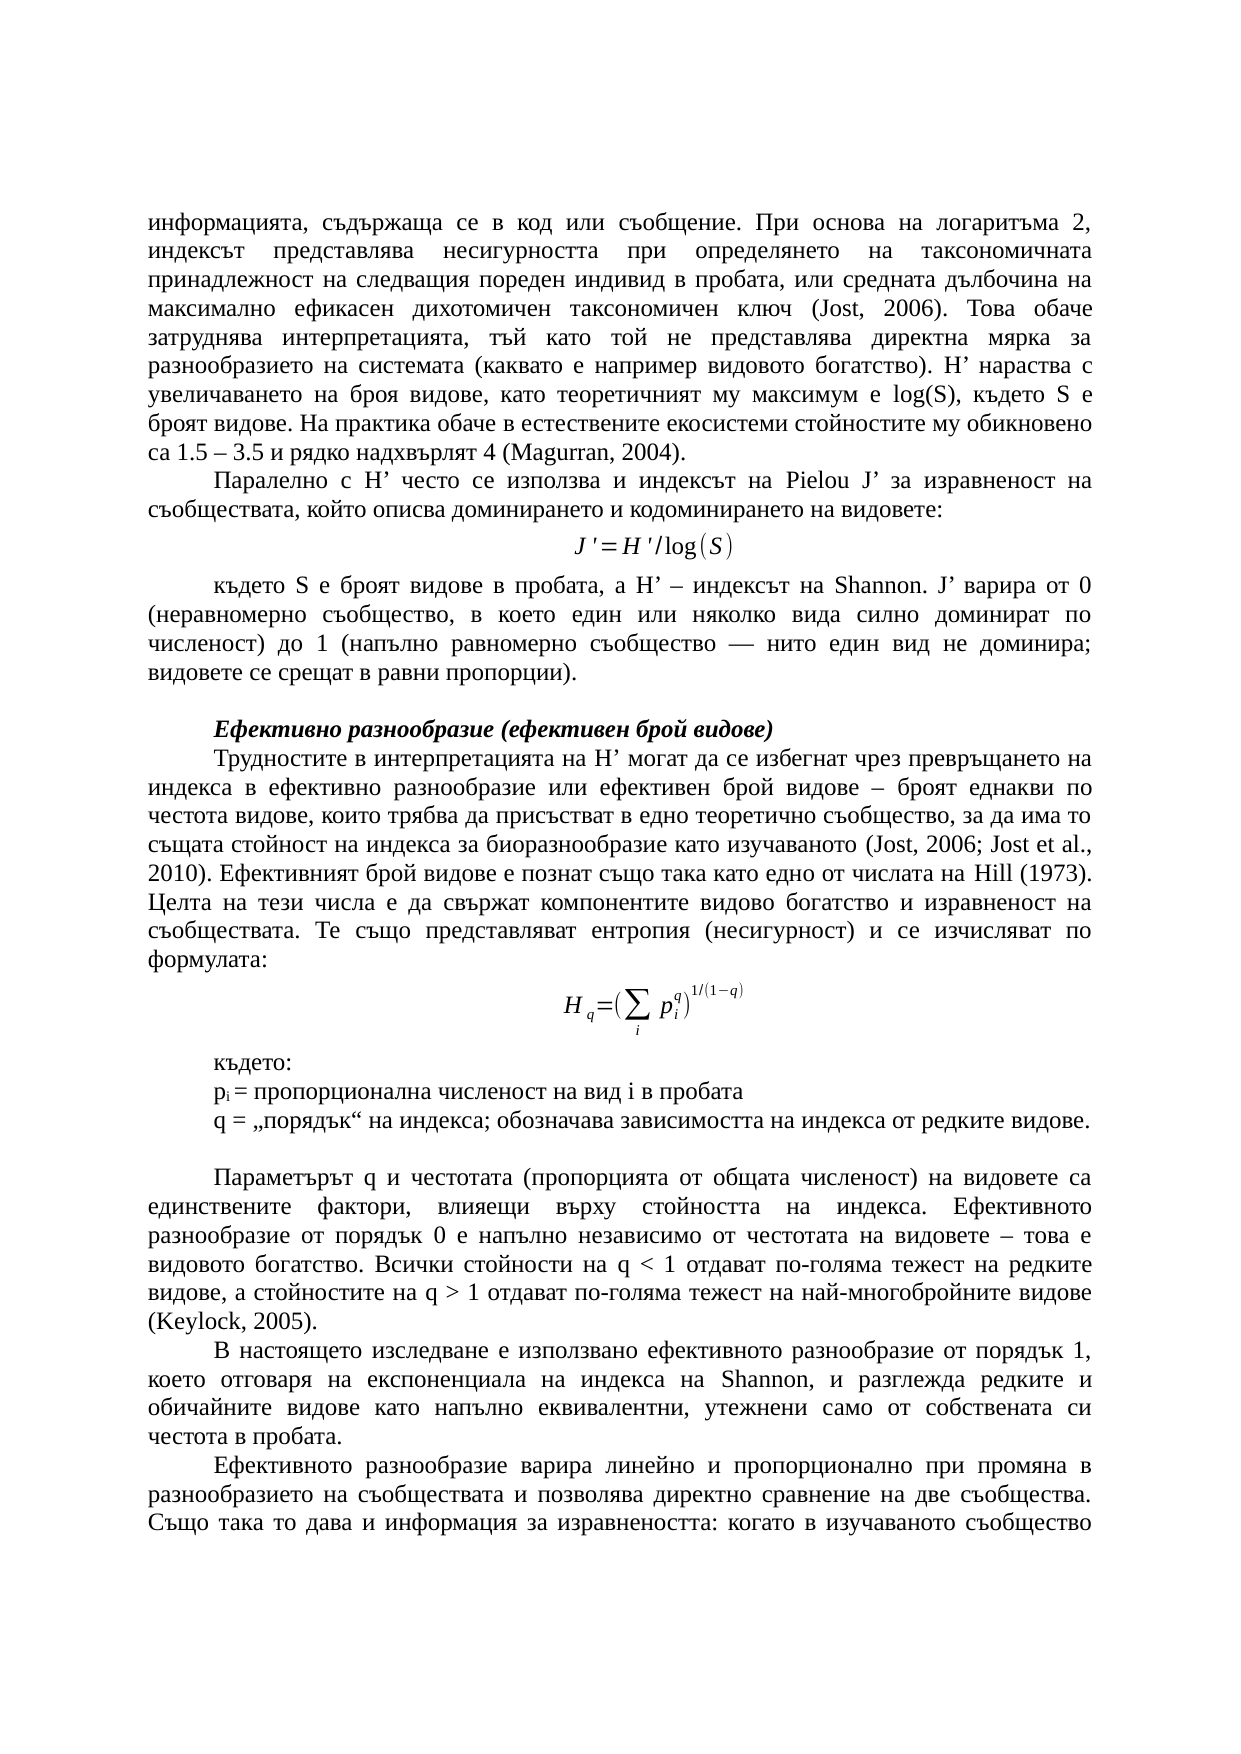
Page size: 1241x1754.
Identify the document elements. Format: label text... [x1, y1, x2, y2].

text където: [148, 1047, 1093, 1076]
text Ефективно разнообразие (ефективен брой видове) [148, 714, 1093, 743]
text q = „порядък“ на индекса; обозначава зависимостта на индекса от редките видове. [148, 1105, 1093, 1134]
text В настоящето изследване е използвано ефективното разнообразие от порядък 1, което отговаря на експоненциала на индекса на Shannon, и разглежда редките и обичайните видове като напълно еквивалентни, утежнени само от собствената си честота в пробата. [148, 1335, 1093, 1450]
text информацията, съдържаща се в код или съобщение. При основа на логаритъма 2, индексът представлява несигурността при определянето на таксономичната принадлежност на следващия пореден индивид в пробата, или средната дълбочина на максимално ефикасен дихотомичен таксономичен ключ (Jost, 2006). Това обаче затруднява интерпретацията, тъй като той не представлява директна мярка за разнообразието на системата (каквато е например видовото богатство). H’ нараства с увеличаването на броя видове, като теоретичният му максимум е log(S), където S е броят видове. На практика обаче в естествените екосистеми стойностите му обикновено са 1.5 – 3.5 и рядко надхвърлят 4 (Magurran, 2004). [148, 207, 1093, 465]
text pi = пропорционална численост на вид i в пробата [148, 1076, 1093, 1105]
text Параметърът q и честотата (пропорцията от общата численост) на видовете са единствените фактори, влияещи върху стойността на индекса. Ефективното разнообразие от порядък 0 е напълно независимо от честотата на видовете – това е видовото богатство. Всички стойности на q < 1 отдават по-голяма тежест на редките видове, а стойностите на q > 1 отдават по-голяма тежест на най-многобройните видове (Keylock, 2005). [148, 1162, 1093, 1335]
text Трудностите в интерпретацията на H’ могат да се избегнат чрез превръщането на индекса в ефективно разнообразие или ефективен брой видове – броят еднакви по честота видове, които трябва да присъстват в едно теоретично съобщество, за да има то същата стойност на индекса за биоразнообразие като изучаваното (Jost, 2006; Jost et al., 2010). Ефективният брой видове е познат също така като едно от числата на Hill (1973). Целта на тези числа е да свържат компонентите видово богатство и изравненост на съобществата. Те също представляват ентропия (несигурност) и се изчисляват по формулата: [148, 743, 1093, 973]
text Паралелно с H’ често се използва и индексът на Pielou J’ за изравненост на съобществата, който описва доминирането и кодоминирането на видовете: [148, 465, 1093, 523]
text където S e броят видове в пробата, а Н’ – индексът на Shannon. J’ варира от 0 (неравномерно съобщество, в което един или няколко вида силно доминират по численост) до 1 (напълно равномерно съобщество — нито един вид не доминира; видовете се срещат в равни пропорции). [148, 571, 1093, 686]
text Ефективното разнообразие варира линейно и пропорционално при промяна в разнообразието на съобществата и позволява директно сравнение на две съобщества. Също така то дава и информация за изравнеността: когато в изучаваното съобщество [148, 1450, 1093, 1536]
